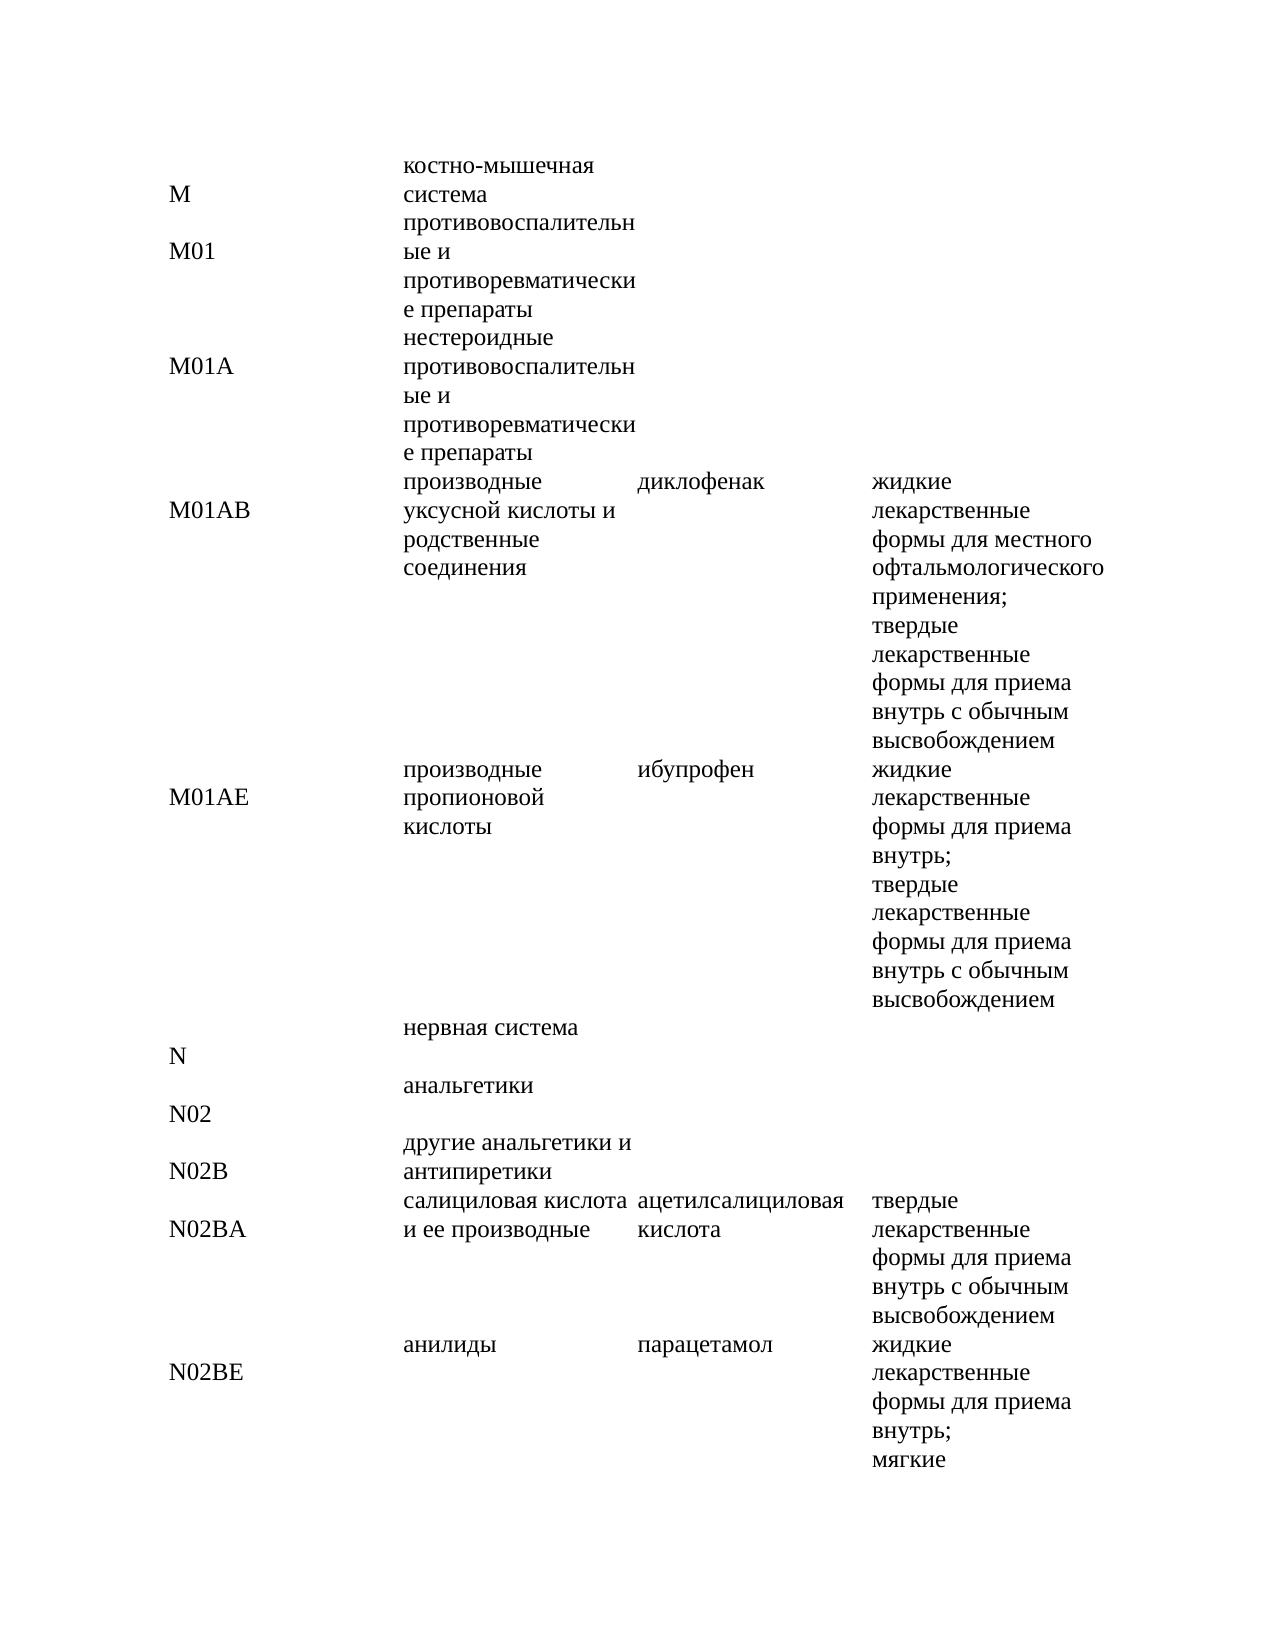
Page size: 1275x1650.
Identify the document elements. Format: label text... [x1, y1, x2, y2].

table_cell [872, 1013, 1106, 1070]
table_cell [872, 323, 1106, 466]
table_cell жидкие лекарственные формы для приема внутрь; твердые лекарственные формы для приема внутрь с обычным высвобождением [872, 754, 1106, 1012]
table_cell M01 [169, 208, 403, 322]
table_cell ацетилсалициловая кислота [638, 1185, 872, 1329]
table_cell салициловая кислота и ее производные [403, 1185, 637, 1329]
table_cell [872, 150, 1106, 207]
table_cell твердые лекарственные формы для приема внутрь с обычным высвобождением [872, 1185, 1106, 1329]
table_cell N02B [169, 1128, 403, 1185]
table_cell M01AB [169, 466, 403, 754]
table_cell [638, 208, 872, 322]
table_cell производные уксусной кислоты и родственные соединения [403, 466, 637, 754]
table_cell M01A [169, 323, 403, 466]
table_cell производные пропионовой кислоты [403, 754, 637, 1012]
table_cell N02 [169, 1070, 403, 1127]
table_cell N02BE [169, 1329, 403, 1472]
table_cell костно-мышечная система [403, 150, 637, 207]
table_cell нервная система [403, 1013, 637, 1070]
table_cell другие анальгетики и антипиретики [403, 1128, 637, 1185]
table_cell M01AE [169, 754, 403, 1012]
table_cell [872, 208, 1106, 322]
table_cell [638, 150, 872, 207]
table_cell M [169, 150, 403, 207]
table_cell [638, 1128, 872, 1185]
table_cell диклофенак [638, 466, 872, 754]
table_cell парацетамол [638, 1329, 872, 1472]
table_cell [638, 1013, 872, 1070]
table_cell ибупрофен [638, 754, 872, 1012]
table_cell анилиды [403, 1329, 637, 1472]
table_cell нестероидные противовоспалительные и противоревматические препараты [403, 323, 637, 466]
table_cell N [169, 1013, 403, 1070]
table_cell анальгетики [403, 1070, 637, 1127]
table_cell жидкие лекарственные формы для приема внутрь; мягкие [872, 1329, 1106, 1472]
table_cell жидкие лекарственные формы для местного офтальмологического применения; твердые лекарственные формы для приема внутрь с обычным высвобождением [872, 466, 1106, 754]
table_cell [638, 1070, 872, 1127]
table_cell противовоспалительные и противоревматические препараты [403, 208, 637, 322]
table_cell [638, 323, 872, 466]
table_cell [872, 1128, 1106, 1185]
table_cell N02BA [169, 1185, 403, 1329]
table_cell [872, 1070, 1106, 1127]
